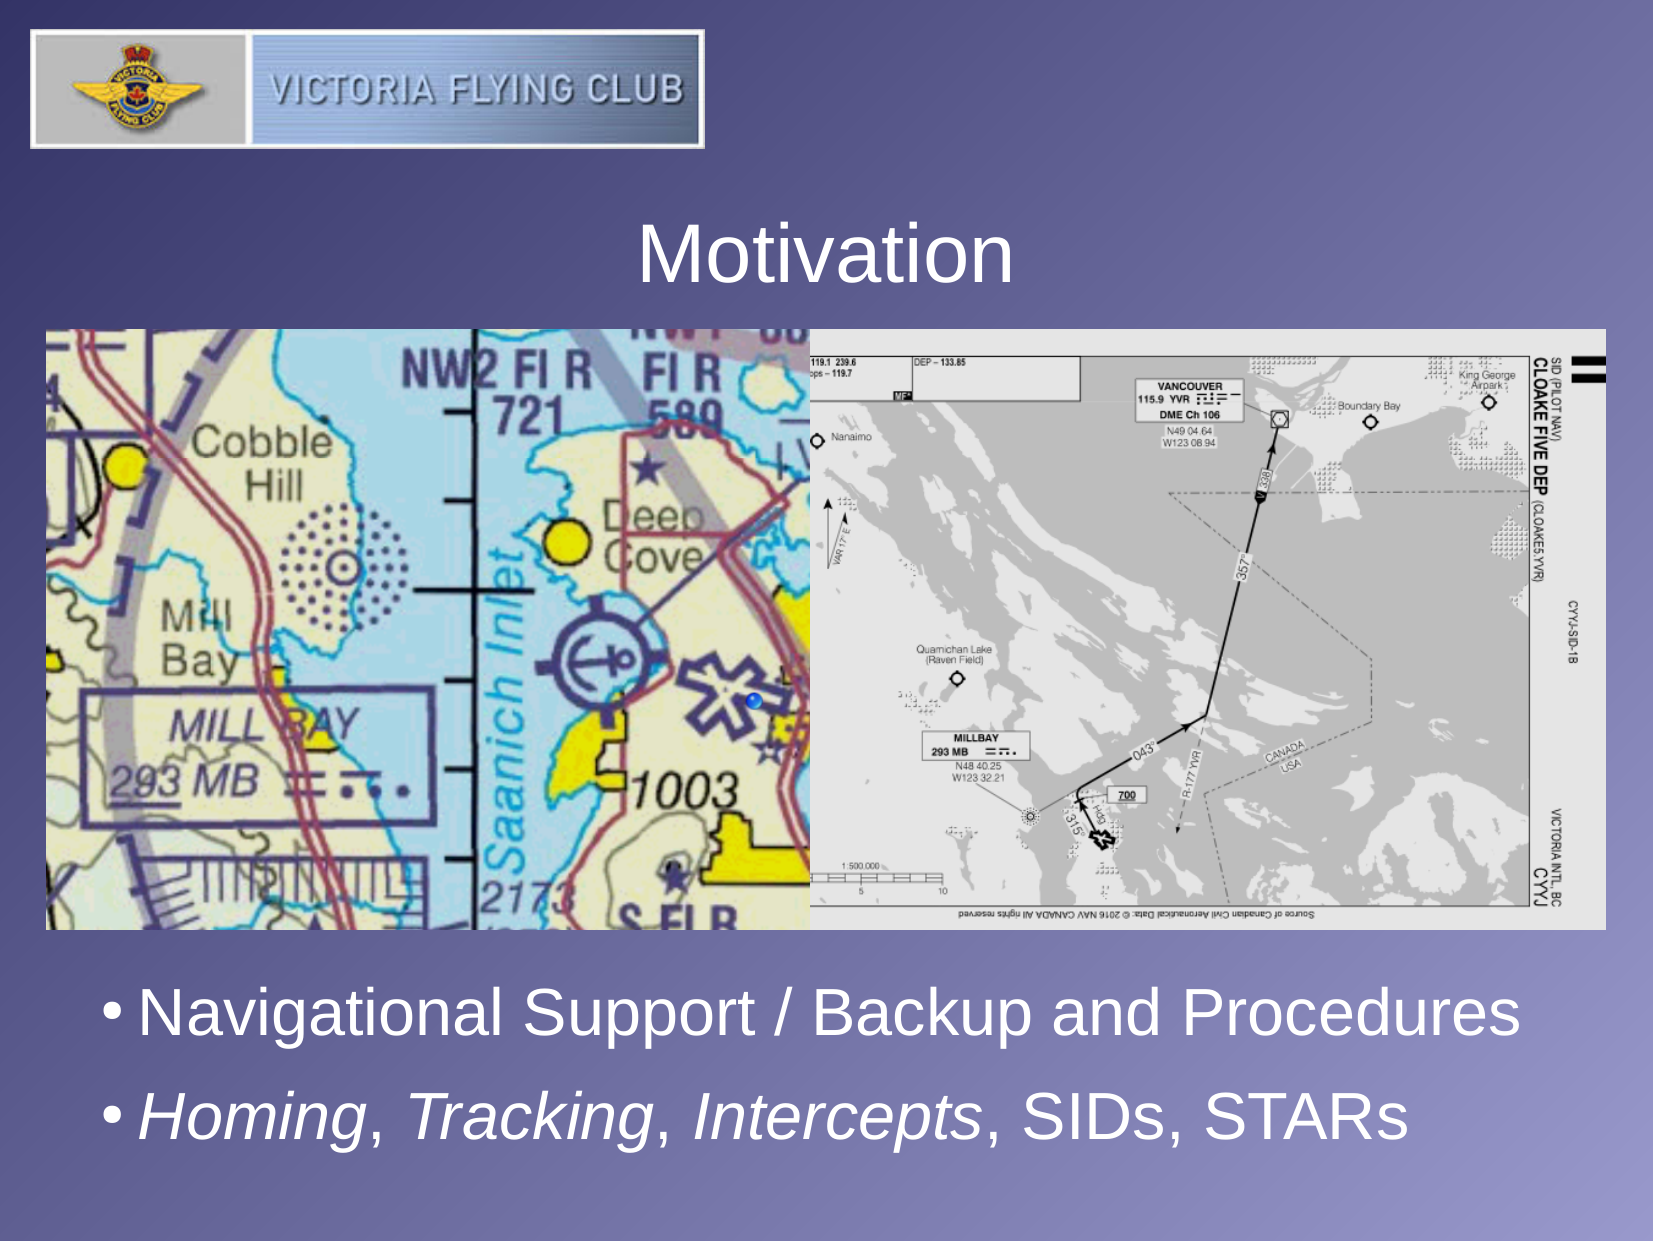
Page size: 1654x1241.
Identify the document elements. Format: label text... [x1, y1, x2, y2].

title Motivation [82, 150, 1571, 358]
picture [30, 29, 705, 149]
list Navigational Support / Backup and Procedures Homing, Tracking, Intercepts, SIDs, STARs [82, 975, 1571, 1201]
picture [46, 329, 1606, 931]
